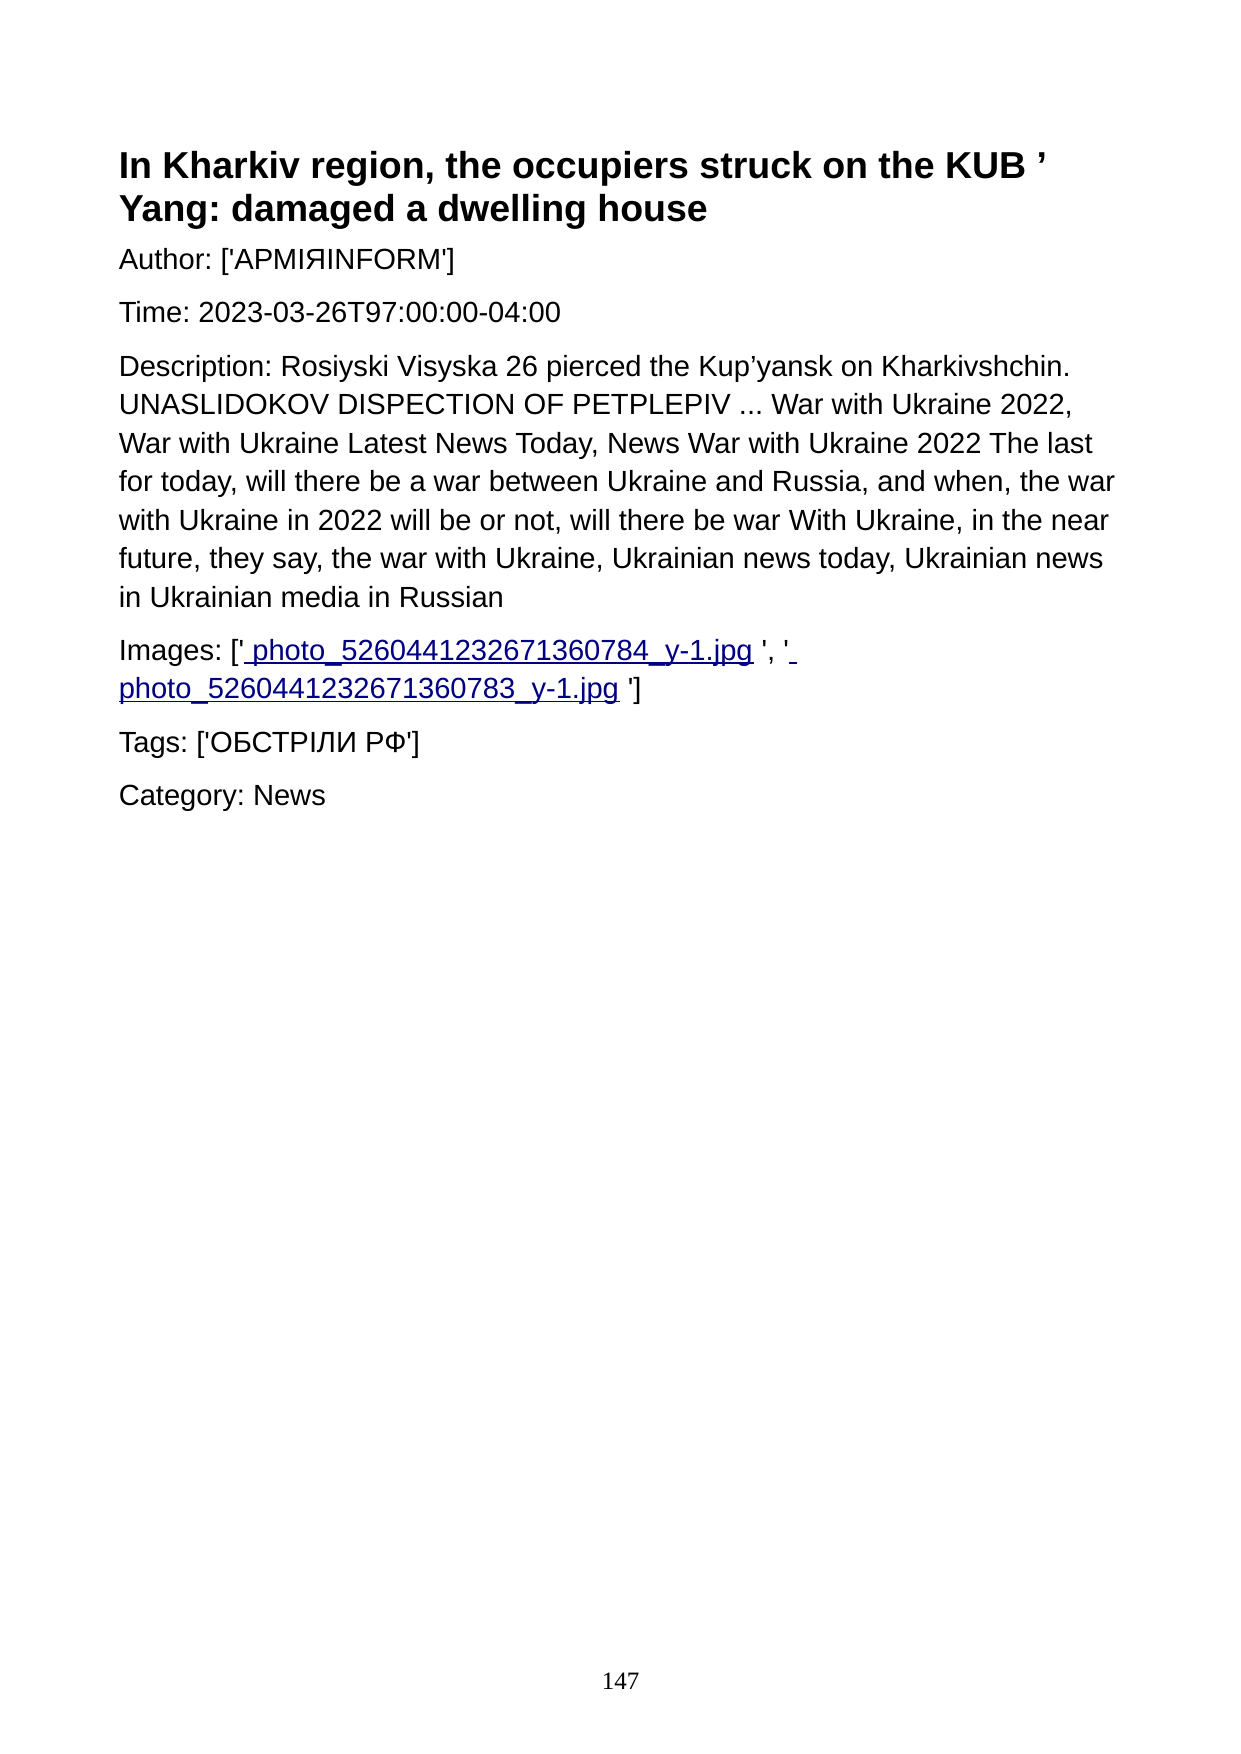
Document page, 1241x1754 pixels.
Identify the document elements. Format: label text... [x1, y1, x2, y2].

subtitle In Kharkiv region, the occupiers struck on the KUB ’ Yang: damaged a dwelling house [118, 143, 1122, 230]
text Time: 2023-03-26T97:00:00-04:00 [118, 295, 1122, 329]
text Tags: ['ОБСТРІЛИ РФ'] [118, 724, 1122, 758]
text Images: [' photo_5260441232671360784_y-1.jpg ', ' photo_5260441232671360783_y-1.jpg '] [118, 633, 1122, 705]
text Description: Rosiyski Vіsyska 26 pierced the Kup’yansk on Kharkivshchin. UNASLIDOKOV DISPECTION OF PETPLEPIV ... War with Ukraine 2022, War with Ukraine Latest News Today, News War with Ukraine 2022 The last for today, will there be a war between Ukraine and Russia, and when, the war with Ukraine in 2022 will be or not, will there be war With Ukraine, in the near future, they say, the war with Ukraine, Ukrainian news today, Ukrainian news in Ukrainian media in Russian [118, 348, 1122, 613]
text Category: News [118, 778, 1122, 811]
text Author: ['АРМІЯINFORM'] [118, 242, 1122, 276]
